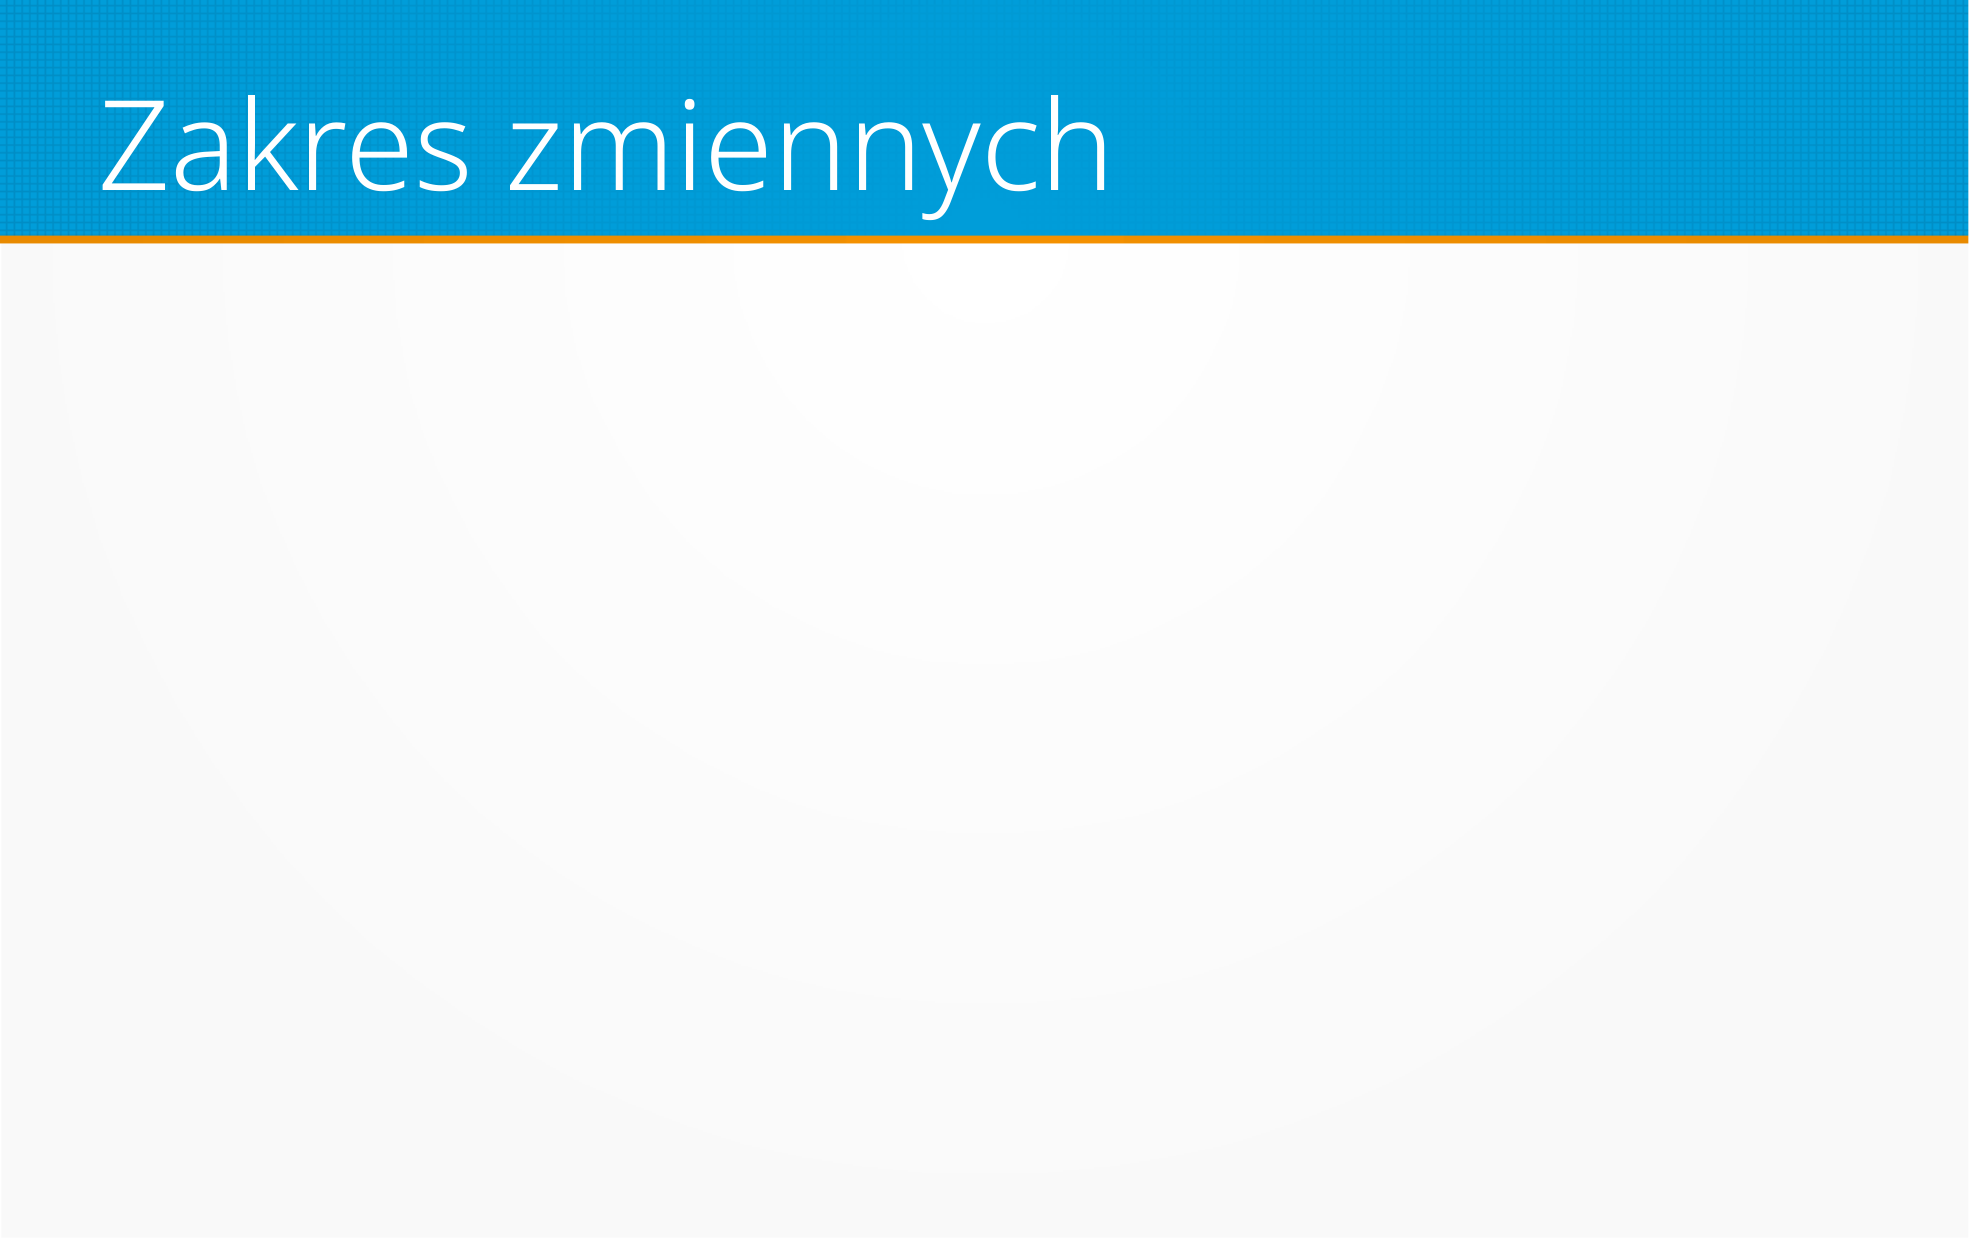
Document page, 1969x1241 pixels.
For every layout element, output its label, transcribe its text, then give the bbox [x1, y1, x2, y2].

title Zakres zmiennych [98, 19, 1870, 227]
picture [0, 236, 1969, 1241]
